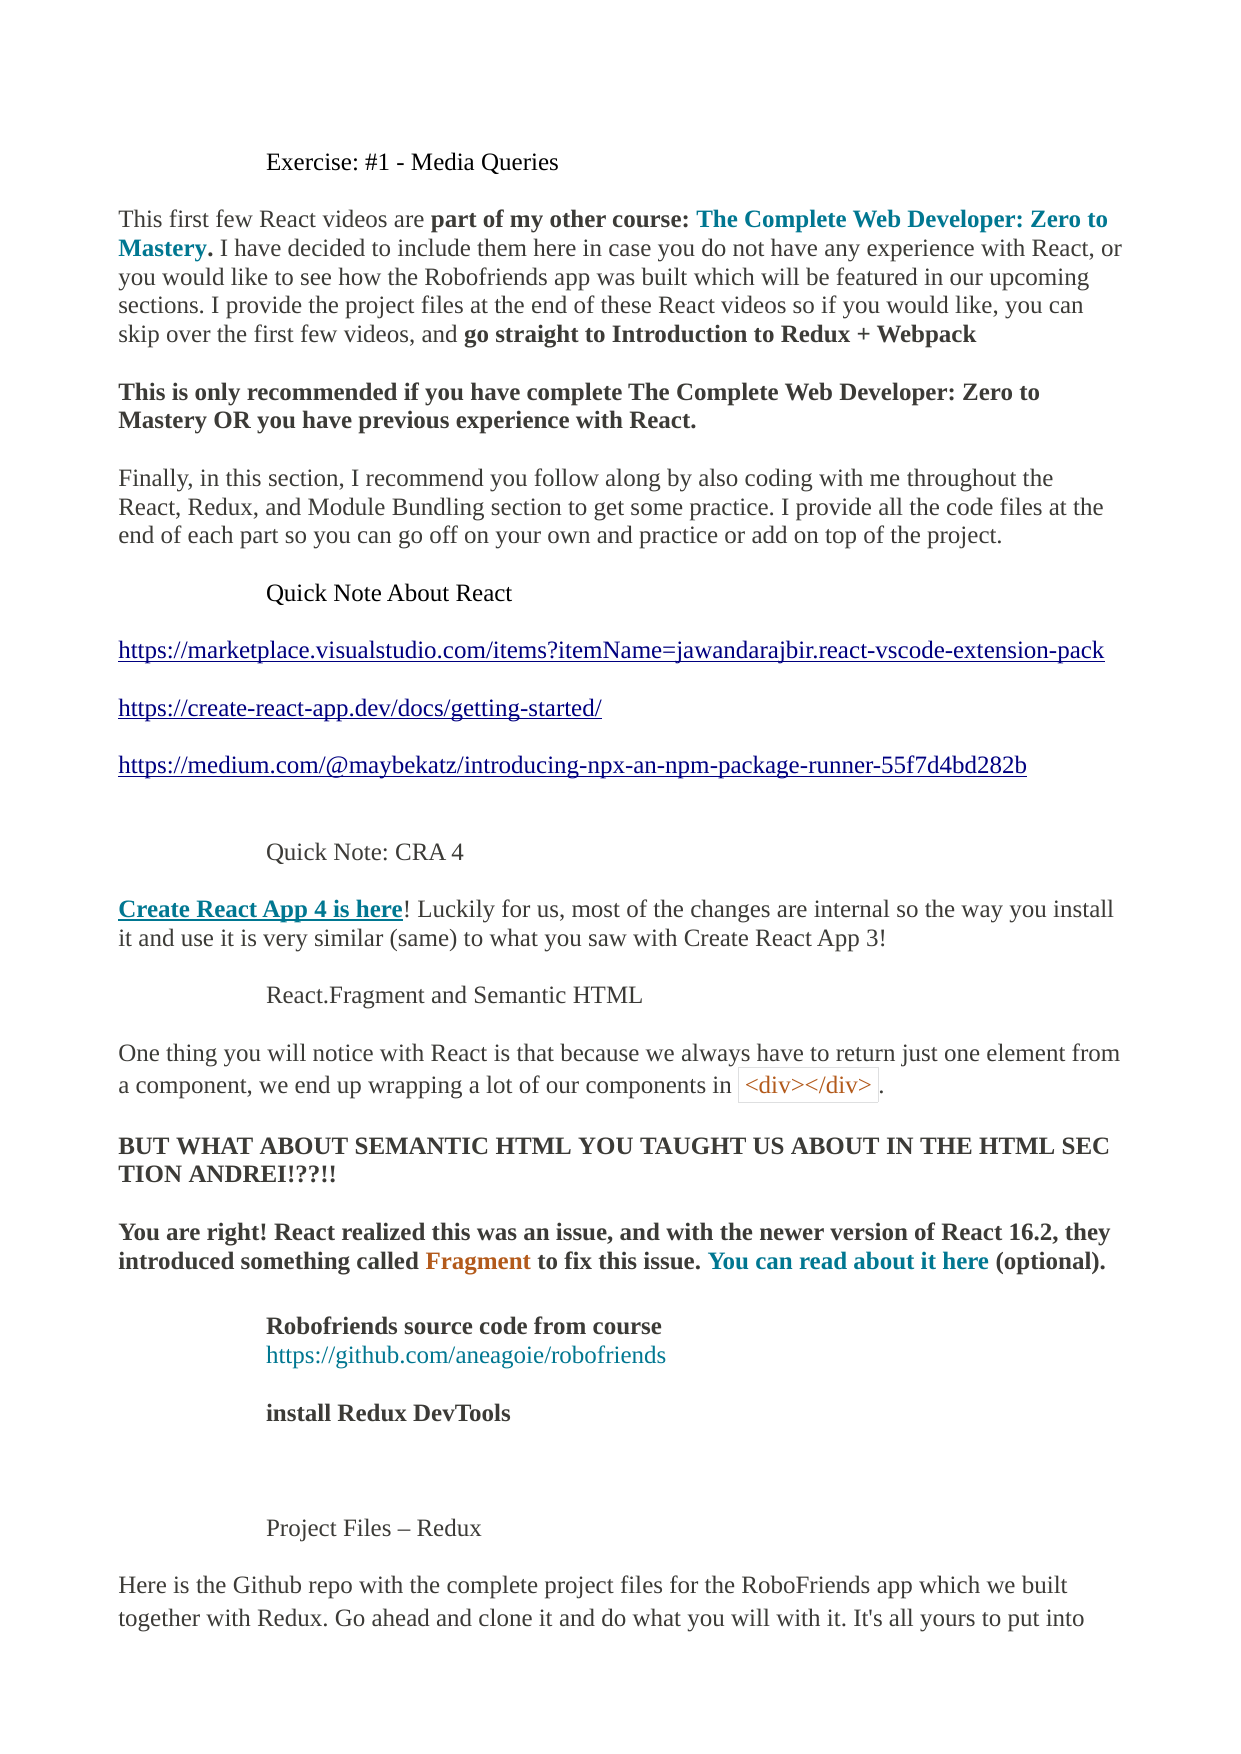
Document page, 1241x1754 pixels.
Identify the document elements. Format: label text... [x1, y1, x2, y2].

text React.Fragment and Semantic HTML [118, 981, 1122, 1009]
text https://github.com/aneagoie/robofriends [118, 1340, 1122, 1369]
text Create React App 4 is here! Luckily for us, most of the changes are internal so the way you install it and use it is very similar (same) to what you saw with Create React App 3! [118, 894, 1122, 952]
text Exercise: #1 - Media Queries [118, 147, 1122, 176]
text This first few React videos are part of my other course: The Complete Web Developer: Zero to Mastery. I have decided to include them here in case you do not have any experience with React, or you would like to see how the Robofriends app was built which will be featured in our upcoming sections. I provide the project files at the end of these React videos so if you would like, you can skip over the first few videos, and go straight to Introduction to Redux + Webpack This is only recommended if you have complete The Complete Web Developer: Zero to Mastery OR you have previous experience with React. Finally, in this section, I recommend you follow along by also coding with me throughout the React, Redux, and Module Bundling section to get some practice. I provide all the code files at the end of each part so you can go off on your own and practice or add on top of the project. [118, 204, 1122, 549]
text Project Files – Redux [118, 1513, 1122, 1541]
text One thing you will notice with React is that because we always have to return just one element from a component, we end up wrapping a lot of our components in <div></div>. BUT WHAT ABOUT SEMANTIC HTML YOU TAUGHT US ABOUT IN THE HTML SECTION ANDREI!??!! You are right! React realized this was an issue, and with the newer version of React 16.2, they introduced something called Fragment to fix this issue. You can read about it here (optional). [118, 1038, 1122, 1274]
text https://medium.com/@maybekatz/introducing-npx-an-npm-package-runner-55f7d4bd282b [118, 751, 1122, 779]
text Here is the Github repo with the complete project files for the RoboFriends app which we built together with Redux. Go ahead and clone it and do what you will with it. It's all yours to put into [118, 1570, 1122, 1632]
text Robofriends source code from course [118, 1311, 1122, 1340]
text Quick Note About React [118, 578, 1122, 607]
text install Redux DevTools [118, 1398, 1122, 1426]
text https://create-react-app.dev/docs/getting-started/ [118, 693, 1122, 722]
text https://marketplace.visualstudio.com/items?itemName=jawandarajbir.react-vscode-extension-pack [118, 636, 1122, 664]
text Quick Note: CRA 4 [118, 837, 1122, 866]
